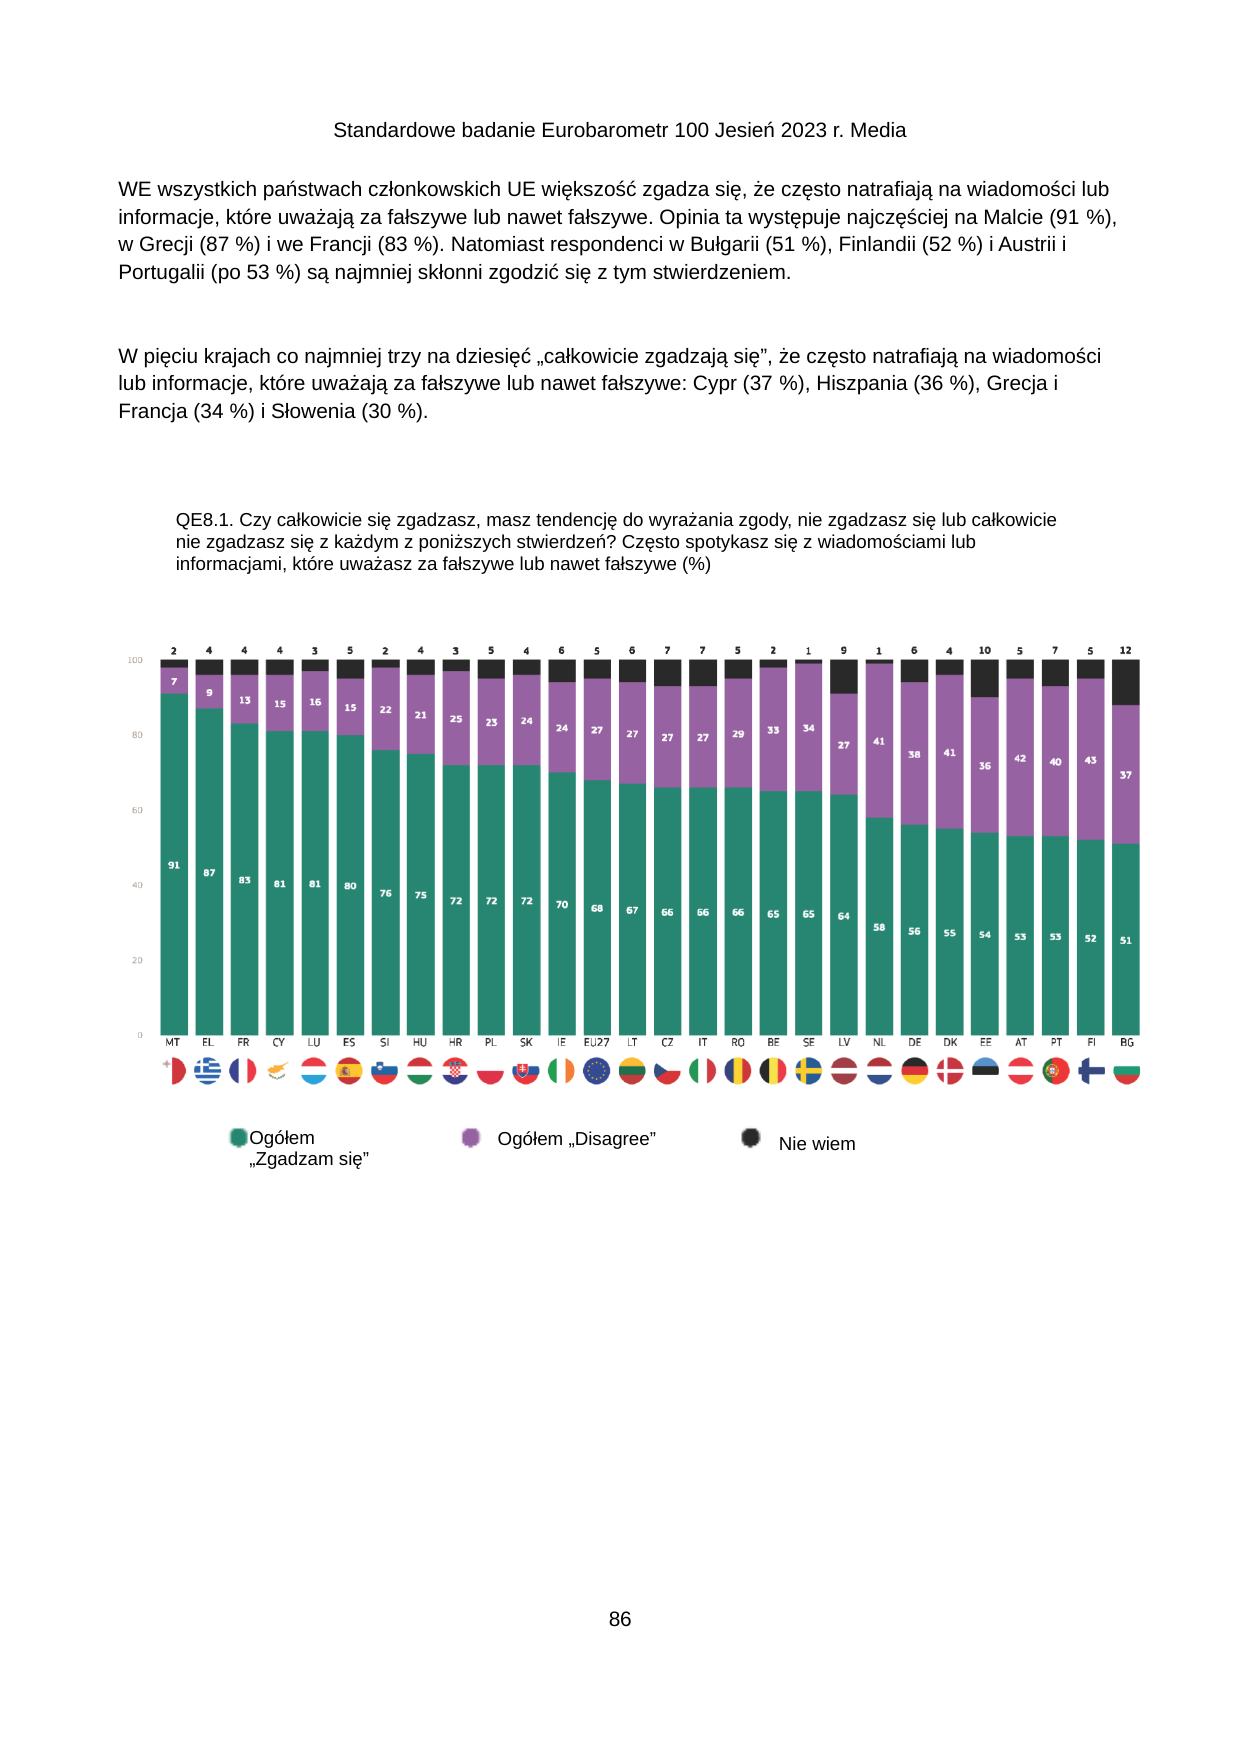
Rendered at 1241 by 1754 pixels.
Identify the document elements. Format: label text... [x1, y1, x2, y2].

text WE wszystkich państwach członkowskich UE większość zgadza się, że często natrafiają na wiadomości lub informacje, które uważają za fałszywe lub nawet fałszywe. Opinia ta występuje najczęściej na Malcie (91 %), w Grecji (87 %) i we Francji (83 %). Natomiast respondenci w Bułgarii (51 %), Finlandii (52 %) i Austrii i Portugalii (po 53 %) są najmniej skłonni zgodzić się z tym stwierdzeniem. [118, 177, 1122, 283]
picture [196, 1108, 980, 1180]
text W pięciu krajach co najmniej trzy na dziesięć „całkowicie zgadzają się”, że często natrafiają na wiadomości lub informacje, które uważają za fałszywe lub nawet fałszywe: Cypr (37 %), Hiszpania (36 %), Grecja i Francja (34 %) i Słowenia (30 %). [118, 344, 1122, 423]
picture [118, 643, 1154, 1086]
